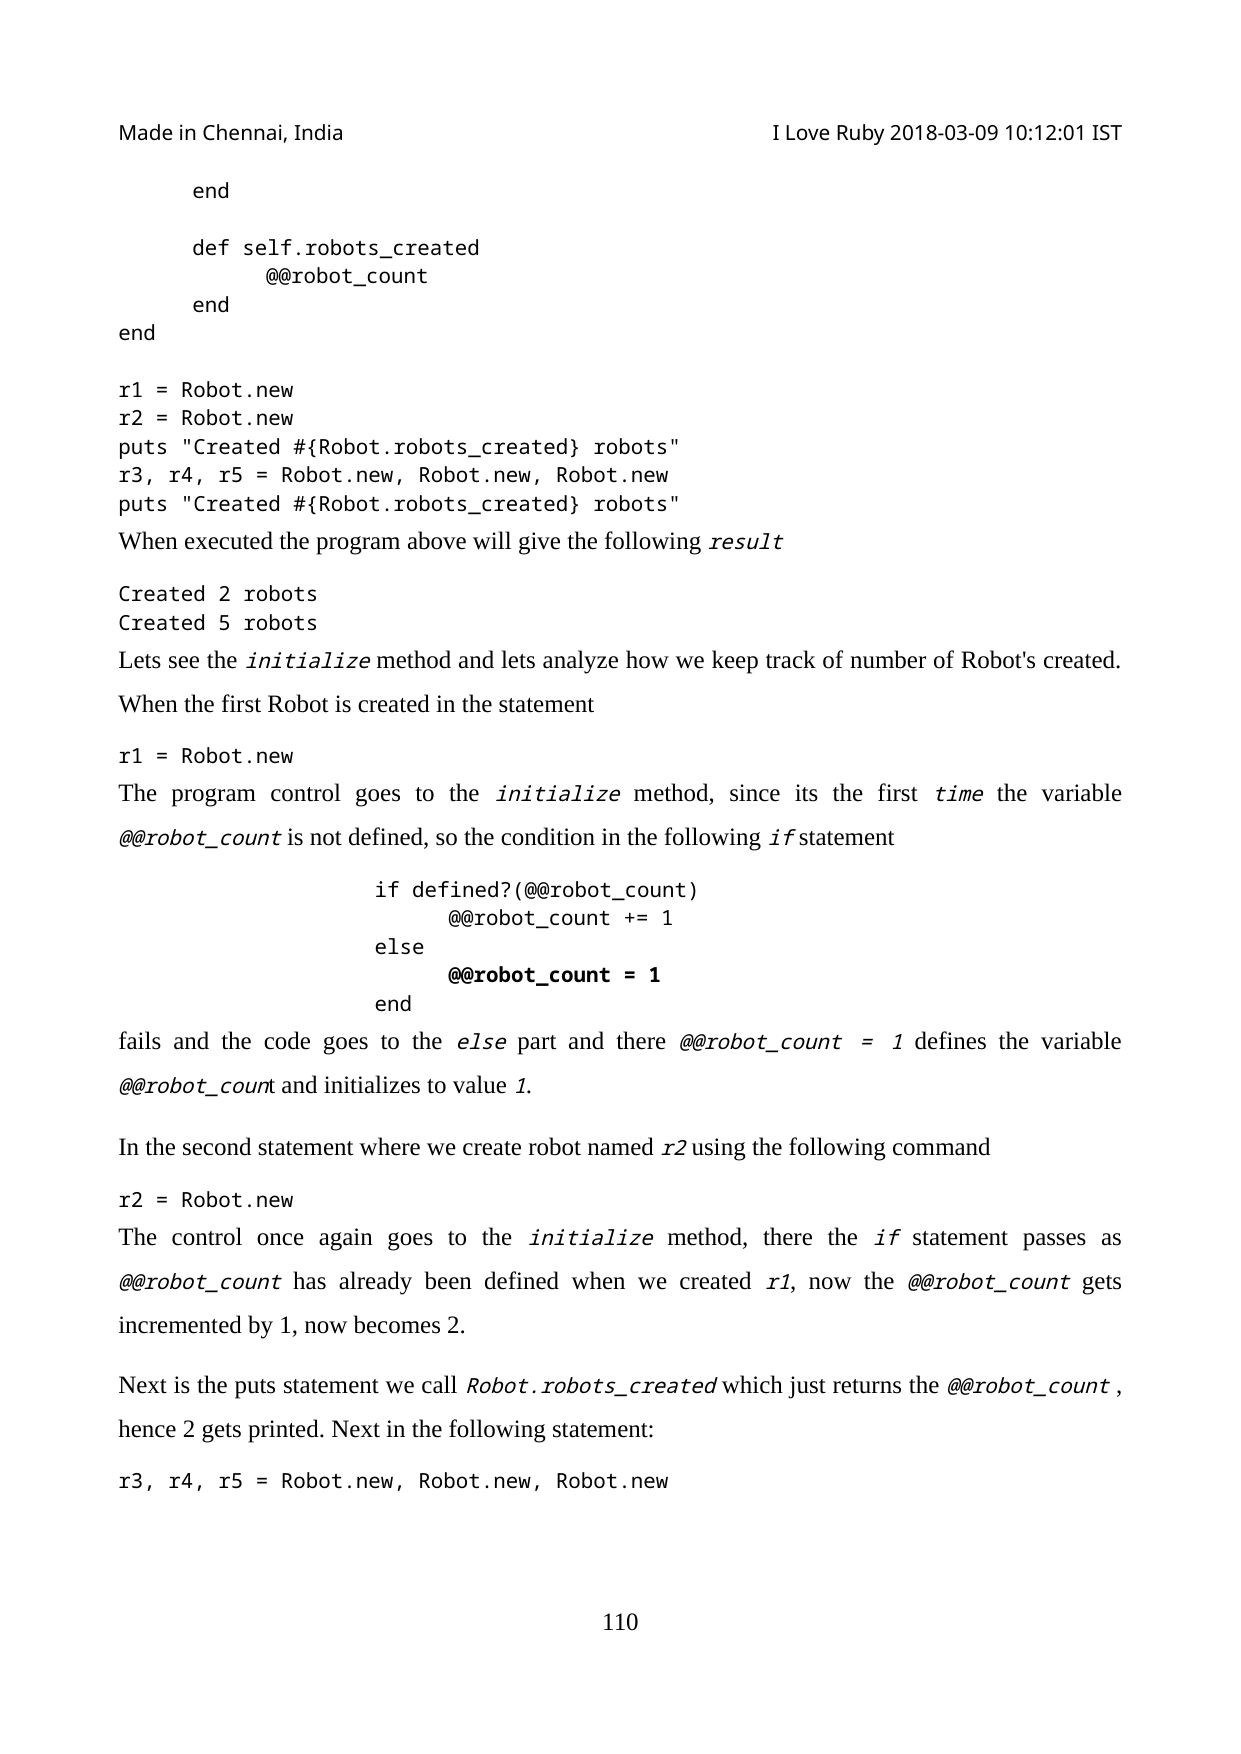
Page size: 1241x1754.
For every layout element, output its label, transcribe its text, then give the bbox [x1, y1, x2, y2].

text Lets see the initialize method and lets analyze how we keep track of number of Robot's created. When the first Robot is created in the statement [118, 645, 1122, 717]
text @@robot_count [118, 261, 1122, 290]
text end [118, 290, 1122, 318]
text In the second statement where we create robot named r2 using the following command [118, 1132, 1122, 1161]
text r3, r4, r5 = Robot.new, Robot.new, Robot.new [118, 1466, 1122, 1495]
text r2 = Robot.new [118, 403, 1122, 432]
text end [374, 989, 1122, 1017]
text def self.robots_created [118, 233, 1122, 261]
text else [374, 932, 1122, 960]
text puts "Created #{Robot.robots_created} robots" [118, 432, 1122, 460]
text Created 2 robots [118, 579, 1122, 608]
text end [118, 318, 1122, 347]
text Next is the puts statement we call Robot.robots_created which just returns the @@robot_count , hence 2 gets printed. Next in the following statement: [118, 1371, 1122, 1443]
text When executed the program above will give the following result [118, 526, 1122, 556]
text if defined?(@@robot_count) [374, 875, 1122, 903]
text r2 = Robot.new [118, 1185, 1122, 1213]
text end [118, 176, 1122, 204]
text @@robot_count = 1 [374, 960, 1122, 989]
text Created 5 robots [118, 608, 1122, 636]
text The program control goes to the initialize method, since its the first time the variable @@robot_count is not defined, so the condition in the following if statement [118, 778, 1122, 851]
text r1 = Robot.new [118, 741, 1122, 769]
text r3, r4, r5 = Robot.new, Robot.new, Robot.new [118, 460, 1122, 489]
text @@robot_count += 1 [374, 903, 1122, 932]
text r1 = Robot.new [118, 375, 1122, 403]
text The control once again goes to the initialize method, there the if statement passes as @@robot_count has already been defined when we created r1, now the @@robot_count gets incremented by 1, now becomes 2. [118, 1222, 1122, 1338]
text puts "Created #{Robot.robots_created} robots" [118, 489, 1122, 517]
text fails and the code goes to the else part and there @@robot_count = 1 defines the variable @@robot_count and initializes to value 1. [118, 1026, 1122, 1099]
